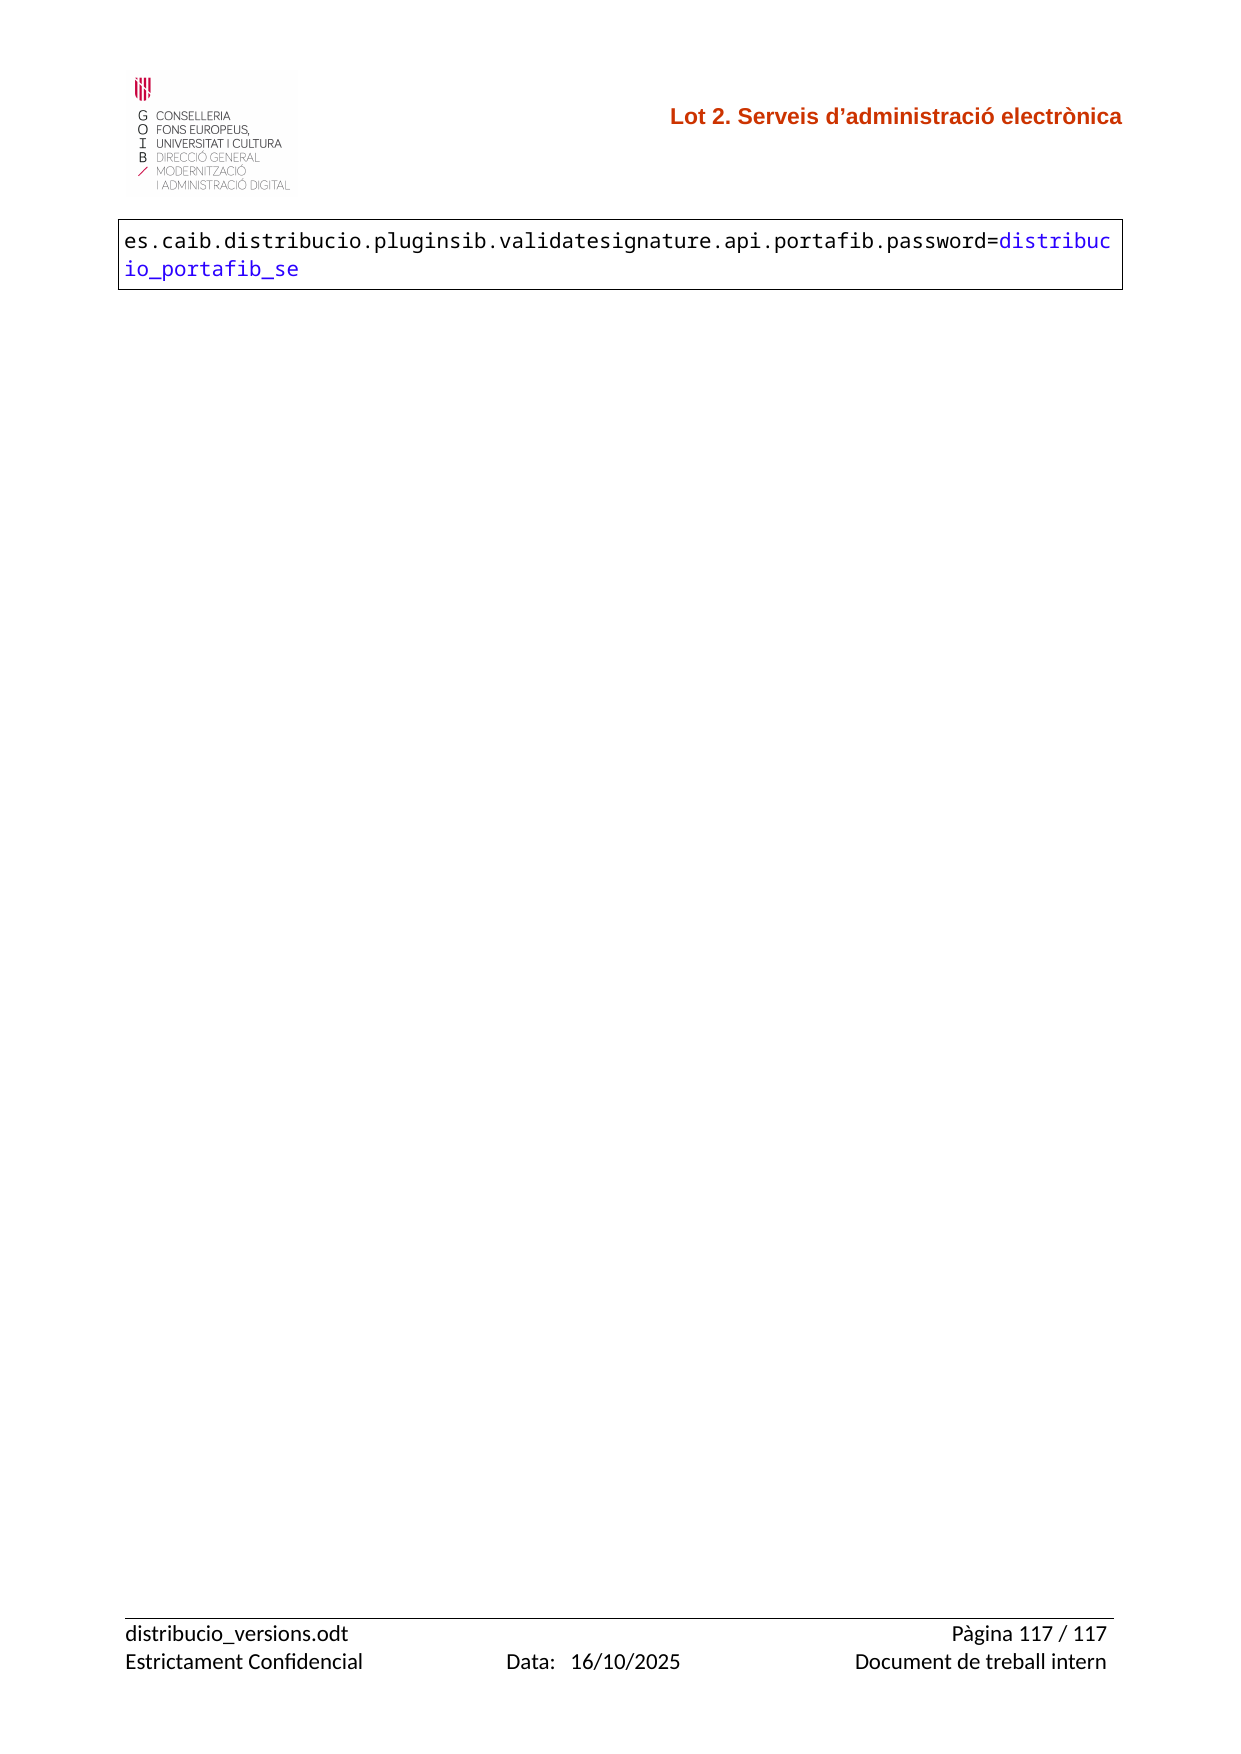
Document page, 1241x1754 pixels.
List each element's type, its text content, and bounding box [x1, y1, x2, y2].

picture [126, 70, 299, 197]
table_header es.caib.distribucio.pluginsib.validatesignature.api.portafib.password=distribucio_portafib_se [119, 220, 1122, 288]
